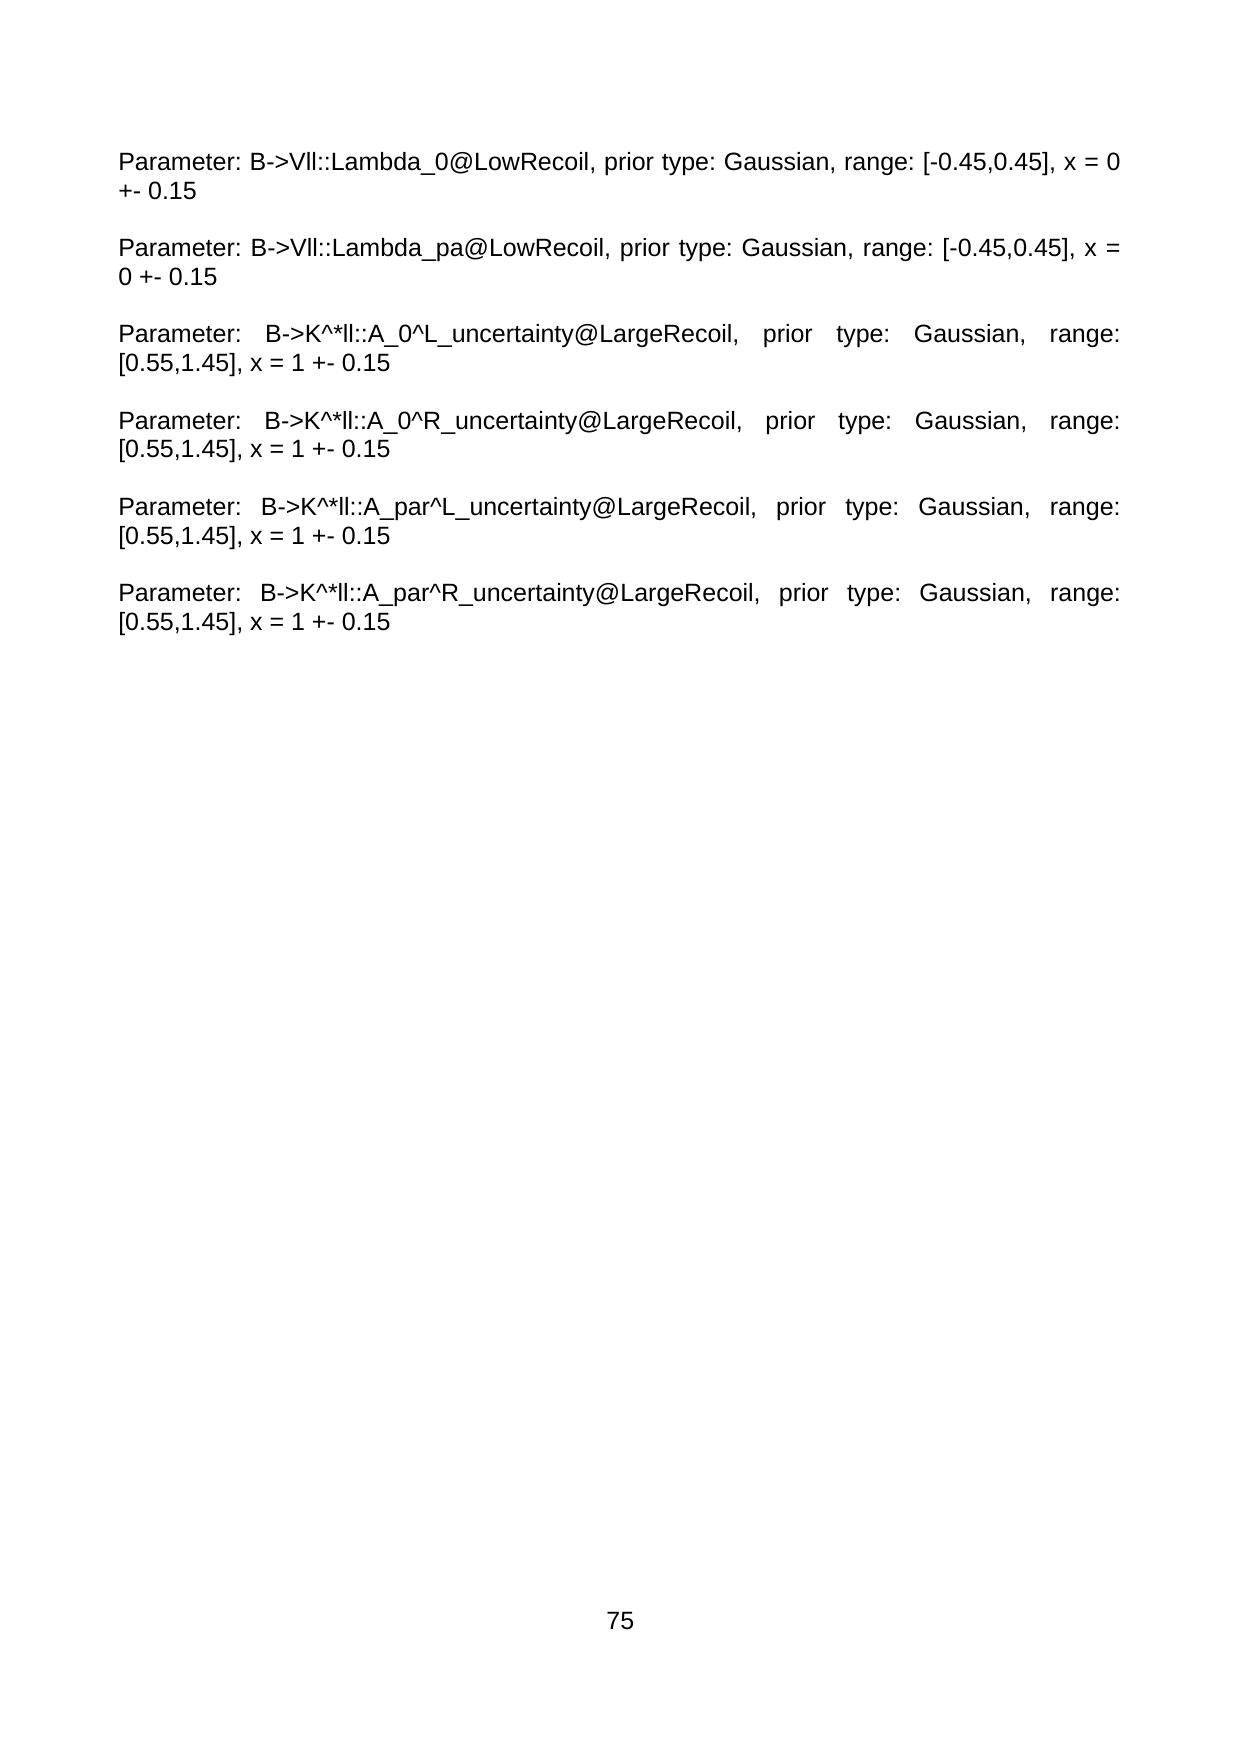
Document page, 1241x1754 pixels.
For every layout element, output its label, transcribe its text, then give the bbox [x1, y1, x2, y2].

text Parameter: B->Vll::Lambda_pa@LowRecoil, prior type: Gaussian, range: [-0.45,0.45], x = 0 +- 0.15 [118, 233, 1122, 291]
text Parameter: B->K^*ll::A_par^L_uncertainty@LargeRecoil, prior type: Gaussian, range: [0.55,1.45], x = 1 +- 0.15 [118, 492, 1122, 549]
text Parameter: B->K^*ll::A_par^R_uncertainty@LargeRecoil, prior type: Gaussian, range: [0.55,1.45], x = 1 +- 0.15 [118, 578, 1122, 636]
text Parameter: B->K^*ll::A_0^R_uncertainty@LargeRecoil, prior type: Gaussian, range: [0.55,1.45], x = 1 +- 0.15 [118, 406, 1122, 463]
text Parameter: B->Vll::Lambda_0@LowRecoil, prior type: Gaussian, range: [-0.45,0.45], x = 0 +- 0.15 [118, 147, 1122, 204]
text Parameter: B->K^*ll::A_0^L_uncertainty@LargeRecoil, prior type: Gaussian, range: [0.55,1.45], x = 1 +- 0.15 [118, 319, 1122, 377]
